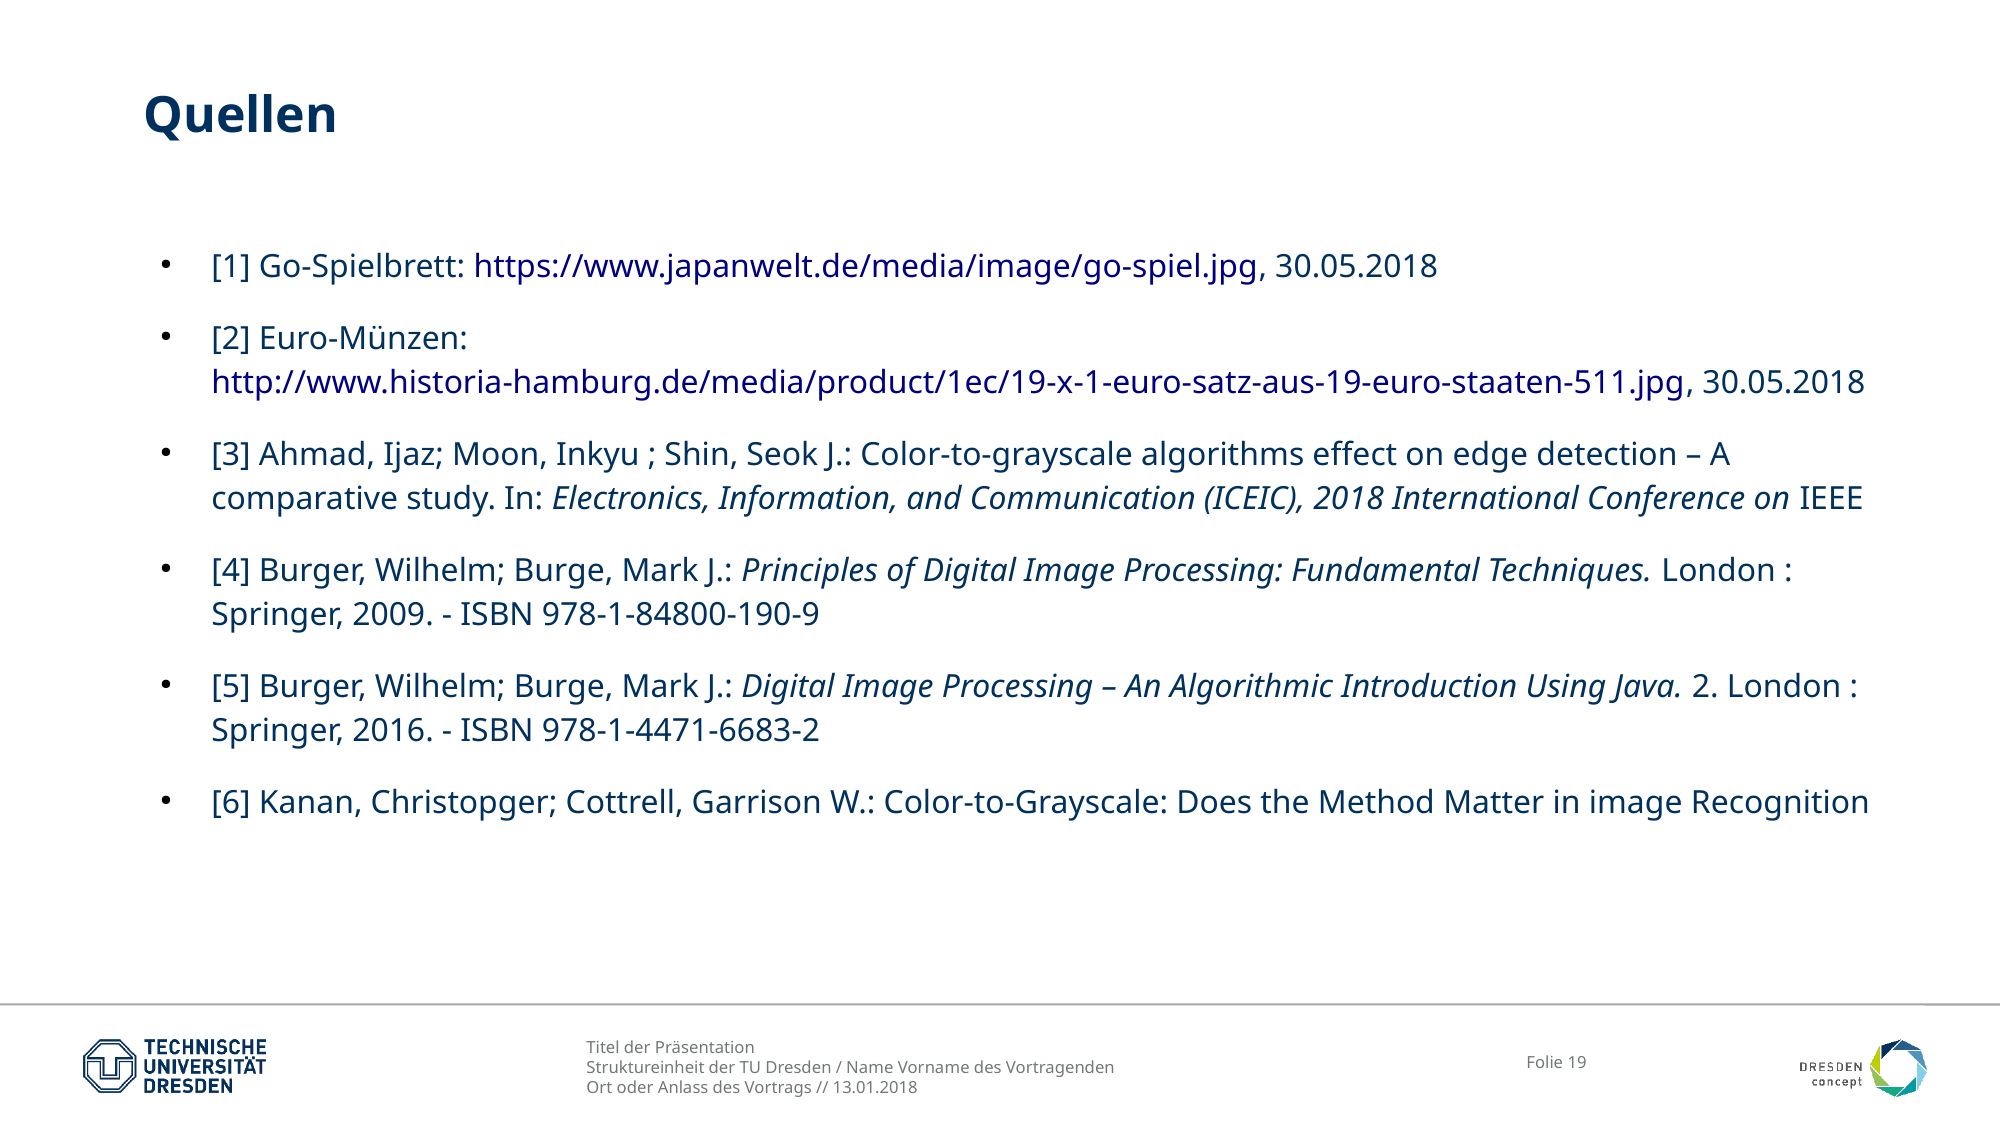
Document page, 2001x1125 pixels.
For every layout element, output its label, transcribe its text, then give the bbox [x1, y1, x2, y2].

list [1] Go-Spielbrett: https://www.japanwelt.de/media/image/go-spiel.jpg, 30.05.2018 [2] Euro-Münzen: http://www.historia-hamburg.de/media/product/1ec/19-x-1-euro-satz-aus-19-euro-staaten-511.jpg, 30.05.2018 [3] Ahmad, Ijaz; Moon, Inkyu ; Shin, Seok J.: Color-to-grayscale algorithms effect on edge detection – A comparative study. In: Electronics, Information, and Communication (ICEIC), 2018 International Conference on IEEE [4] Burger, Wilhelm; Burge, Mark J.: Principles of Digital Image Processing: Fundamental Techniques. London : Springer, 2009. - ISBN 978-1-84800-190-9 [5] Burger, Wilhelm; Burge, Mark J.: Digital Image Processing – An Algorithmic Introduction Using Java. 2. London : Springer, 2016. - ISBN 978-1-4471-6683-2 [6] Kanan, Christopger; Cottrell, Garrison W.: Color-to-Grayscale: Does the Method Matter in image Recognition [143, 243, 1880, 957]
title Quellen [143, 56, 1880, 169]
picture [1800, 1039, 1927, 1097]
picture [83, 1039, 266, 1093]
